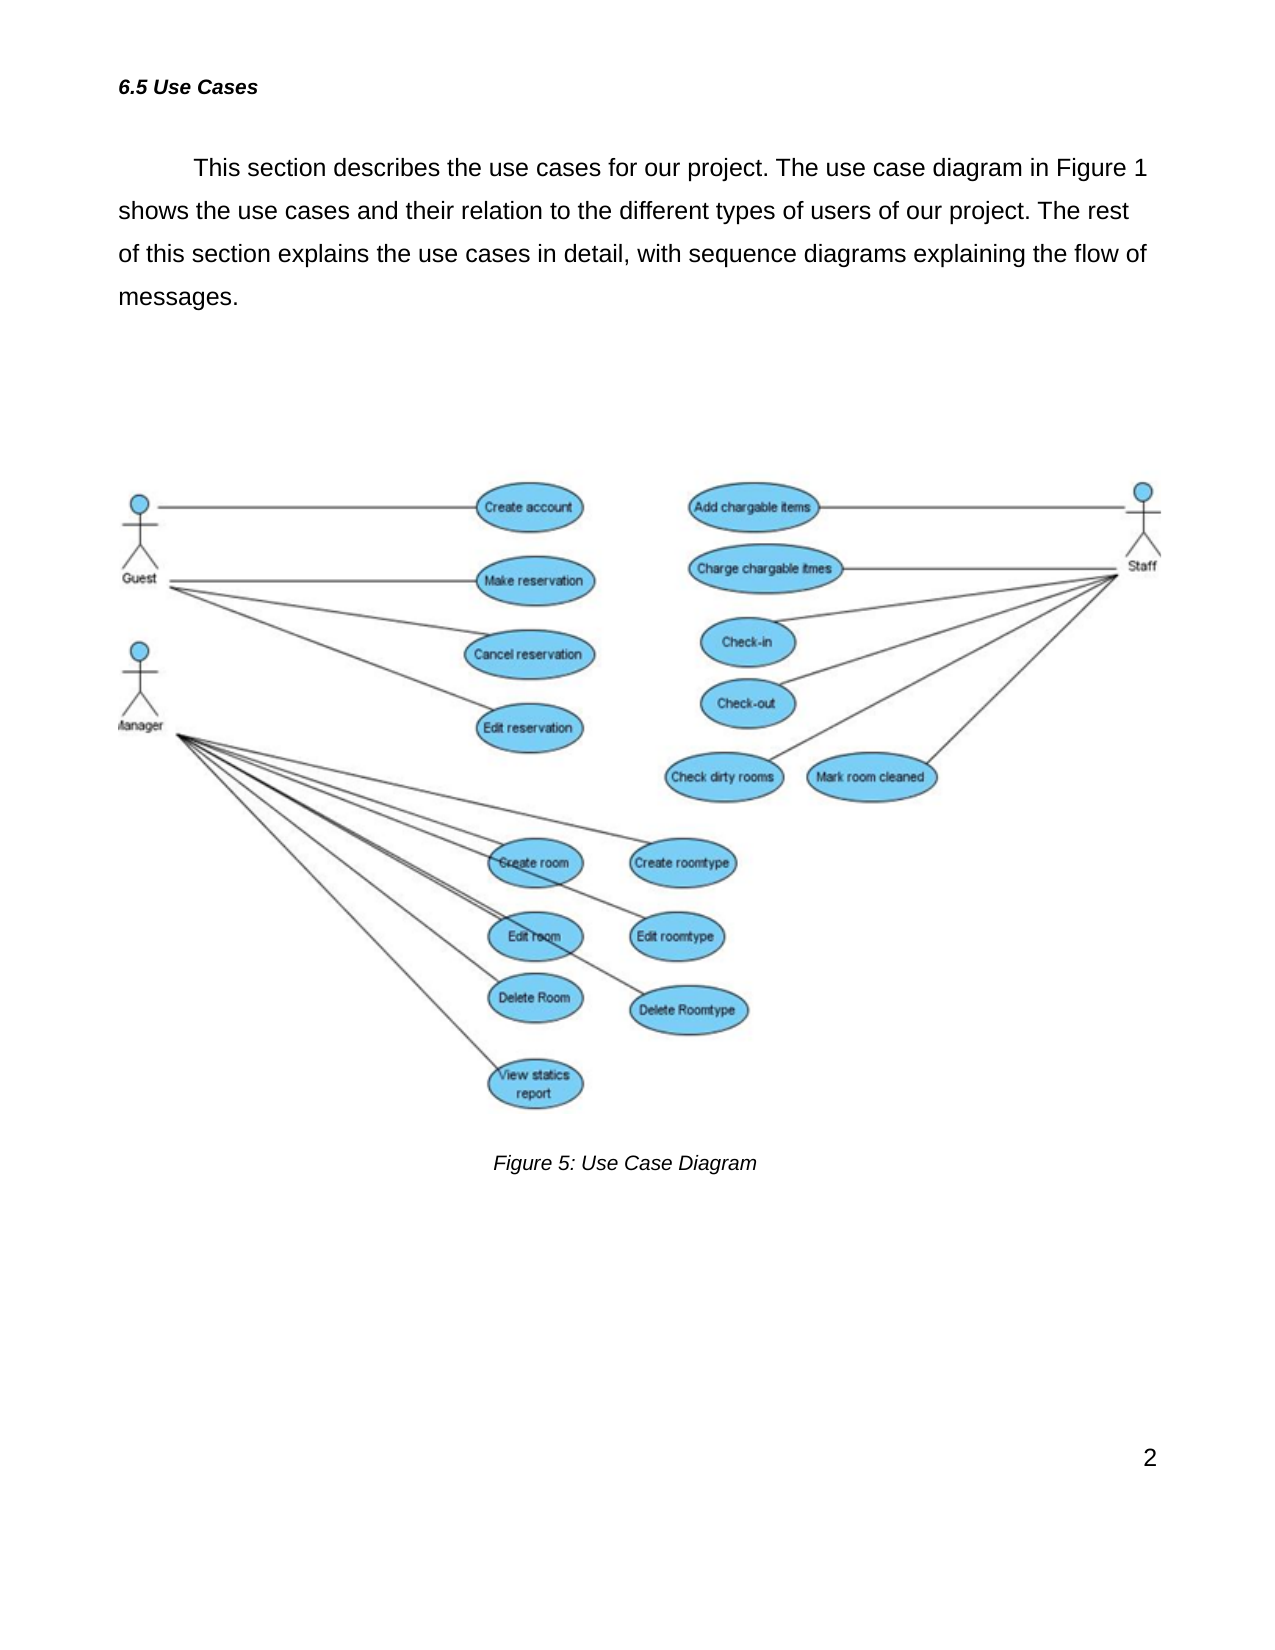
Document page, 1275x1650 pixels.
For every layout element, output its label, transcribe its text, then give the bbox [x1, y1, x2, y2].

subtitle 6.5 Use Cases [118, 75, 1157, 99]
text Figure 5: Use Case Diagram [418, 1151, 1157, 1174]
text This section describes the use cases for our project. The use case diagram in Figure 1 shows the use cases and their relation to the different types of users of our project. The rest of this section explains the use cases in detail, with sequence diagrams explaining the flow of messages. [118, 153, 1157, 311]
picture [118, 459, 1162, 1114]
